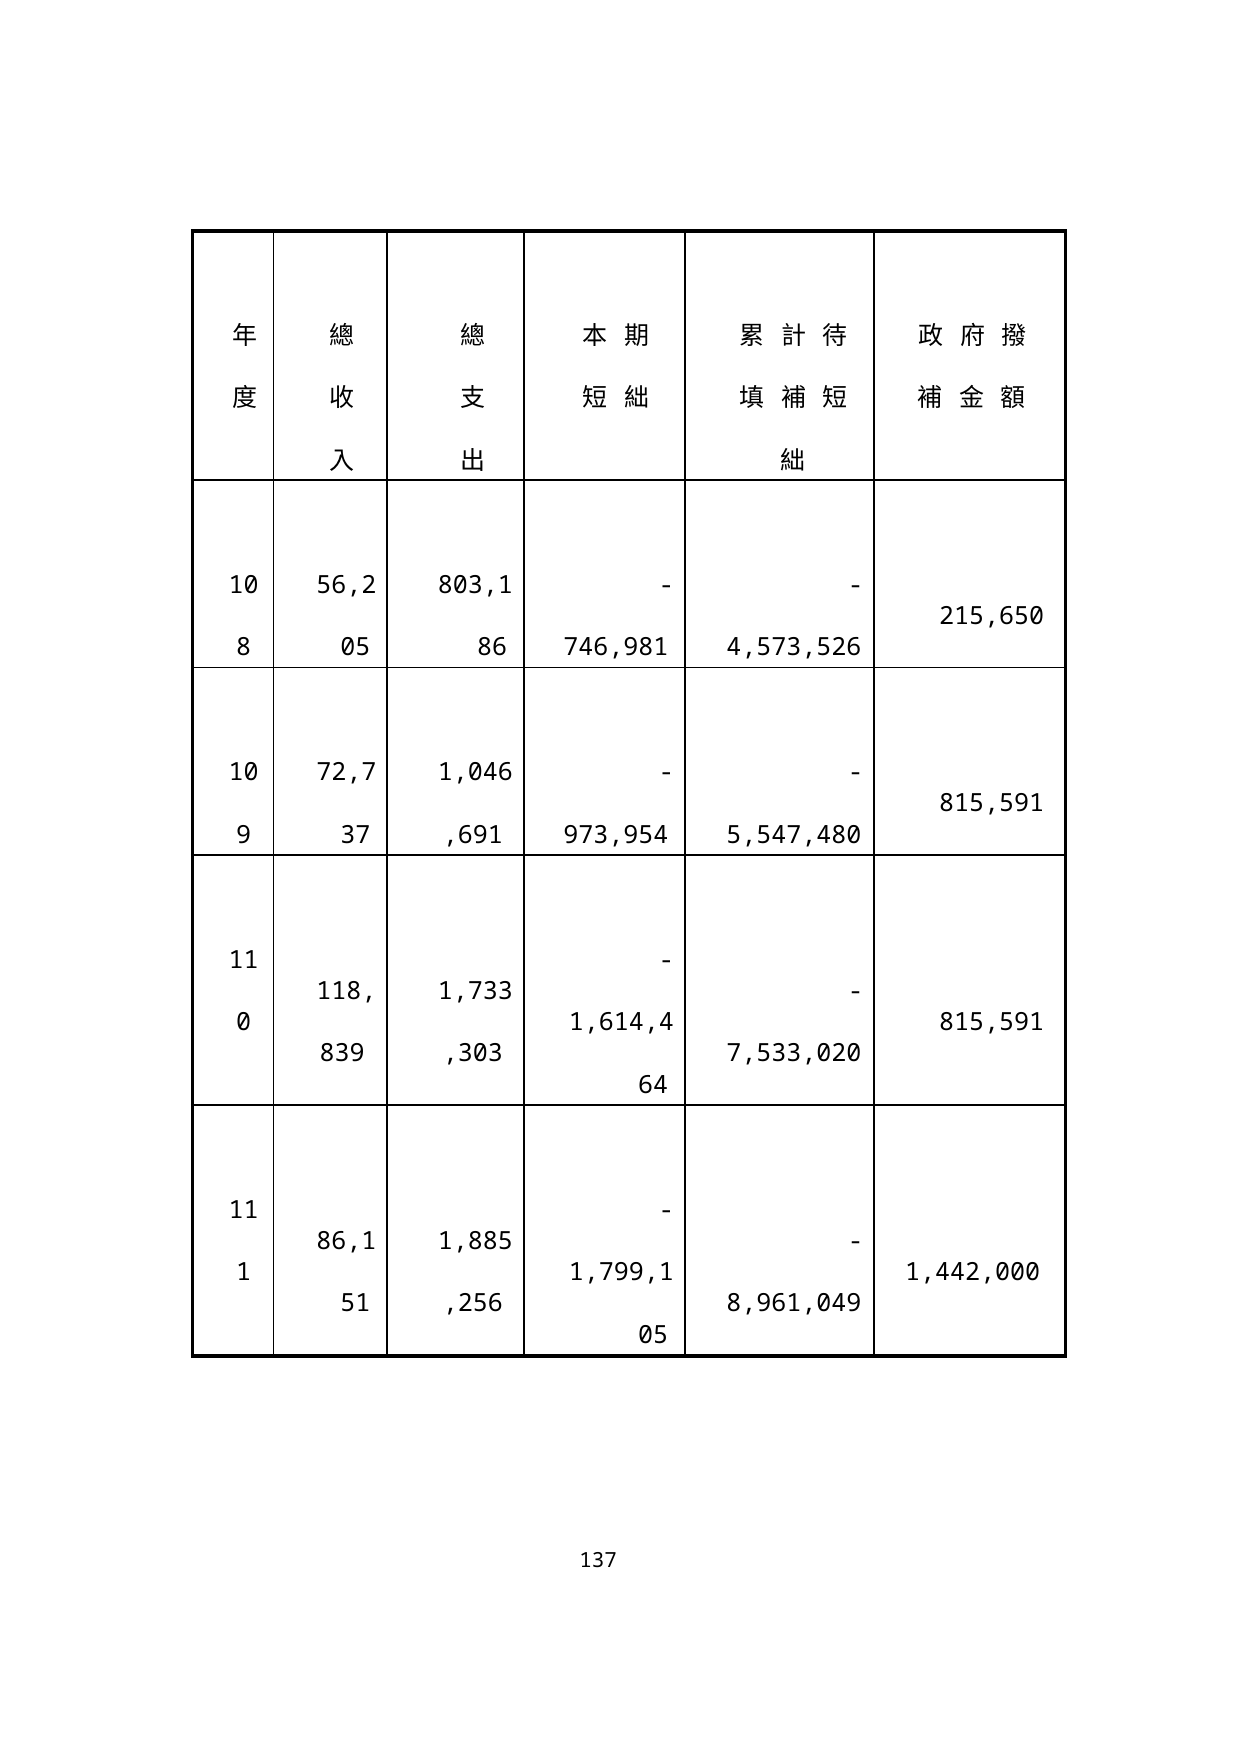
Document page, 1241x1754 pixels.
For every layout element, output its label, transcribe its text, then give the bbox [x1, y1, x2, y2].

table_cell 86,151 [274, 1106, 386, 1354]
table_cell 109 [194, 668, 273, 854]
table_cell -746,981 [525, 481, 684, 667]
table_cell 1,885,256 [388, 1106, 523, 1354]
table_cell 1,733,303 [388, 856, 523, 1104]
table_cell 815,591 [875, 668, 1064, 854]
table_header 年度 [194, 233, 273, 479]
table_cell 72,737 [274, 668, 386, 854]
table_cell 110 [194, 856, 273, 1104]
table_cell -7,533,020 [686, 856, 873, 1104]
table_cell -1,799,105 [525, 1106, 684, 1354]
table_cell 1,046,691 [388, 668, 523, 854]
table_cell 111 [194, 1106, 273, 1354]
table_header 總收入 [274, 233, 386, 479]
table_cell 803,186 [388, 481, 523, 667]
table_cell 108 [194, 481, 273, 667]
table_header 本期短絀 [525, 233, 684, 479]
table_cell -973,954 [525, 668, 684, 854]
table_cell 56,205 [274, 481, 386, 667]
table_cell 215,650 [875, 481, 1064, 667]
table_cell 815,591 [875, 856, 1064, 1104]
table_cell 1,442,000 [875, 1106, 1064, 1354]
table_cell -5,547,480 [686, 668, 873, 854]
table_header 總支出 [388, 233, 523, 479]
table_cell -1,614,464 [525, 856, 684, 1104]
table_header 累計待填補短絀 [686, 233, 873, 479]
table_header 政府撥補金額 [875, 233, 1064, 479]
table_cell -8,961,049 [686, 1106, 873, 1354]
table_cell -4,573,526 [686, 481, 873, 667]
table_cell 118,839 [274, 856, 386, 1104]
